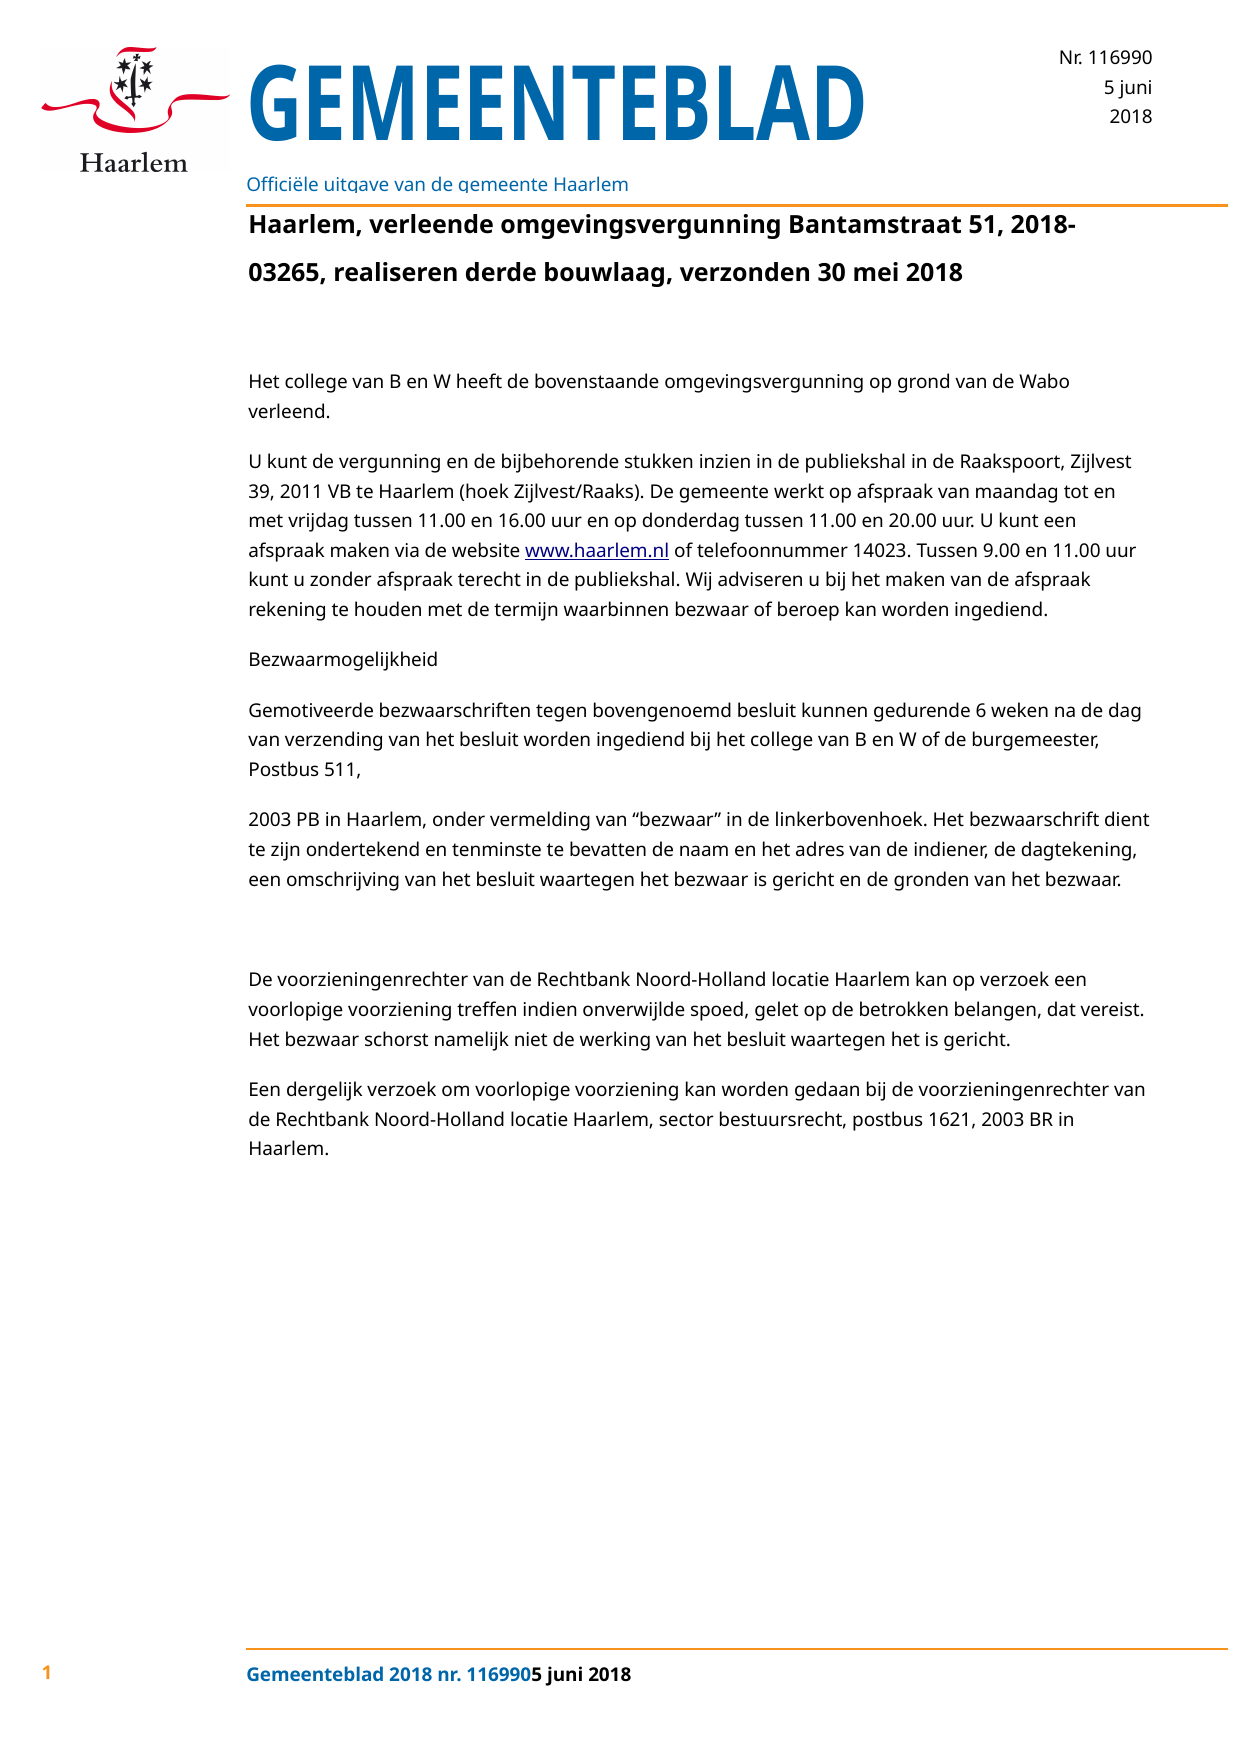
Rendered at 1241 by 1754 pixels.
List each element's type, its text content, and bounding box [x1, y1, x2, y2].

picture [41, 47, 231, 172]
text Haarlem, verleende omgevingsvergunning Bantamstraat 51, 2018-03265, realiseren derde bouwlaag, verzonden 30 mei 2018 [248, 207, 1152, 288]
text Een dergelijk verzoek om voorlopige voorziening kan worden gedaan bij de voorzieningenrechter van de Rechtbank Noord-Holland locatie Haarlem, sector bestuursrecht, postbus 1621, 2003 BR in Haarlem. [248, 1076, 1152, 1161]
text Het college van B en W heeft de bovenstaande omgevingsvergunning op grond van de Wabo verleend. [248, 368, 1152, 424]
text Bezwaarmogelijkheid [248, 647, 1152, 672]
text 2003 PB in Haarlem, onder vermelding van “bezwaar” in de linkerbovenhoek. Het bezwaarschrift dient te zijn ondertekend en tenminste te bevatten de naam en het adres van de indiener, de dagtekening, een omschrijving van het besluit waartegen het bezwaar is gericht en de gronden van het bezwaar. [248, 807, 1152, 892]
text U kunt de vergunning en de bijbehorende stukken inzien in de publiekshal in de Raakspoort, Zijlvest 39, 2011 VB te Haarlem (hoek Zijlvest/Raaks). De gemeente werkt op afspraak van maandag tot en met vrijdag tussen 11.00 en 16.00 uur en op donderdag tussen 11.00 en 20.00 uur. U kunt een afspraak maken via de website www.haarlem.nl of telefoonnummer 14023. Tussen 9.00 en 11.00 uur kunt u zonder afspraak terecht in de publiekshal. Wij adviseren u bij het maken van de afspraak rekening te houden met de termijn waarbinnen bezwaar of beroep kan worden ingediend. [248, 448, 1152, 622]
text Gemotiveerde bezwaarschriften tegen bovengenoemd besluit kunnen gedurende 6 weken na de dag van verzending van het besluit worden ingediend bij het college van B en W of de burgemeester, Postbus 511, [248, 697, 1152, 782]
text De voorzieningenrechter van de Rechtbank Noord-Holland locatie Haarlem kan op verzoek een voorlopige voorziening treffen indien onverwijlde spoed, gelet op de betrokken belangen, dat vereist. Het bezwaar schorst namelijk niet de werking van het besluit waartegen het is gericht. [248, 967, 1152, 1052]
